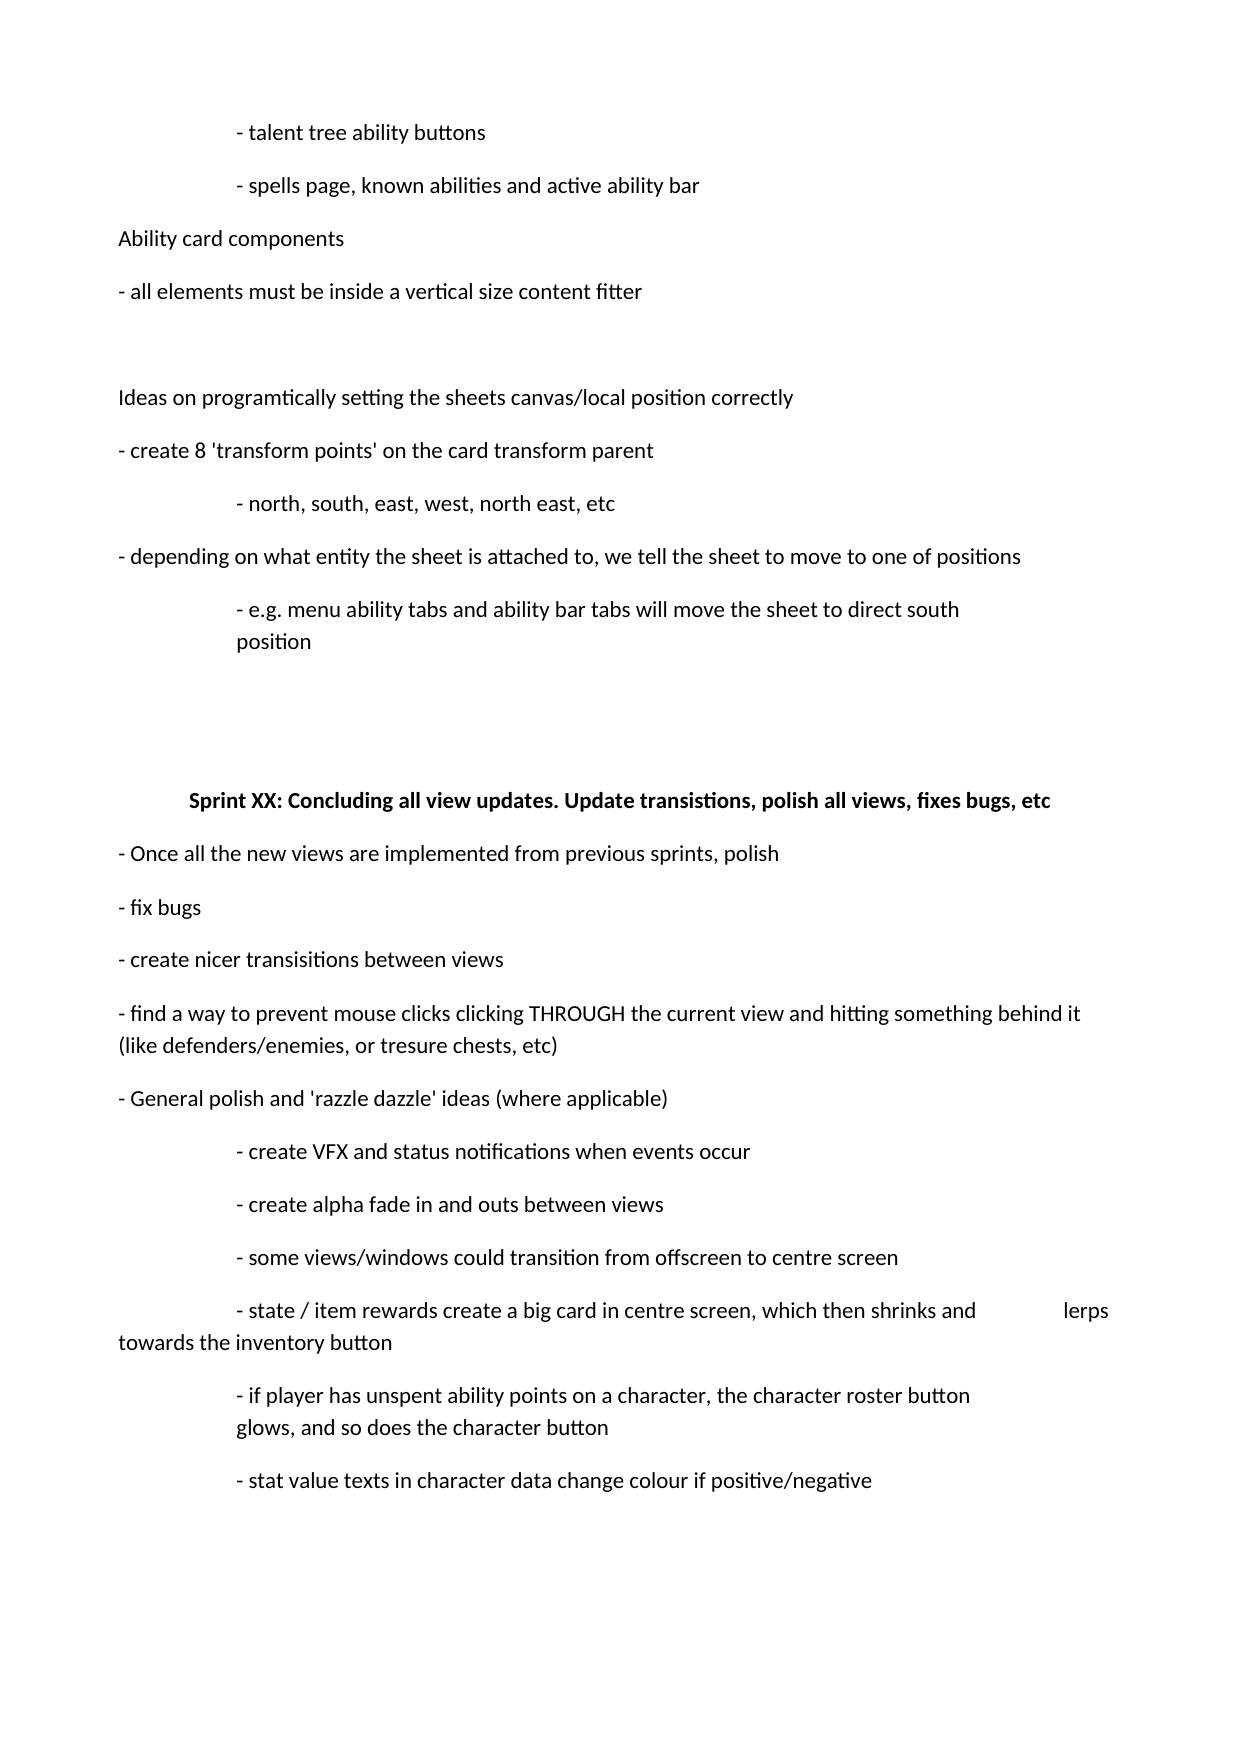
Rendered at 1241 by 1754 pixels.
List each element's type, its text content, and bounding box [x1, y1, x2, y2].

text - create VFX and status notifications when events occur [118, 1137, 1122, 1165]
text - stat value texts in character data change colour if positive/negative [118, 1466, 1122, 1494]
text - some views/windows could transition from offscreen to centre screen [118, 1243, 1122, 1271]
text - create 8 'transform points' on the card transform parent [118, 436, 1122, 464]
text Ability card components [118, 224, 1122, 252]
text - General polish and 'razzle dazzle' ideas (where applicable) [118, 1084, 1122, 1112]
text - find a way to prevent mouse clicks clicking THROUGH the current view and hitting something behind it (like defenders/enemies, or tresure chests, etc) [118, 999, 1122, 1059]
text - depending on what entity the sheet is attached to, we tell the sheet to move to one of positions [118, 542, 1122, 570]
text - Once all the new views are implemented from previous sprints, polish [118, 839, 1122, 868]
text Ideas on programtically setting the sheets canvas/local position correctly [118, 383, 1122, 411]
text - state / item rewards create a big card in centre screen, which then shrinks and lerps towards the inventory button [118, 1296, 1122, 1356]
text Sprint XX: Concluding all view updates. Update transistions, polish all views, fixes bugs, etc [118, 787, 1122, 814]
text - all elements must be inside a vertical size content fitter [118, 277, 1122, 305]
text - create alpha fade in and outs between views [118, 1190, 1122, 1218]
text - talent tree ability buttons [118, 118, 1122, 146]
text - create nicer transisitions between views [118, 946, 1122, 974]
text - north, south, east, west, north east, etc [118, 489, 1122, 517]
text - if player has unspent ability points on a character, the character roster button glows, and so does the character button [118, 1381, 1122, 1441]
text - fix bugs [118, 893, 1122, 921]
text - e.g. menu ability tabs and ability bar tabs will move the sheet to direct south position [118, 595, 1122, 656]
text - spells page, known abilities and active ability bar [118, 171, 1122, 199]
